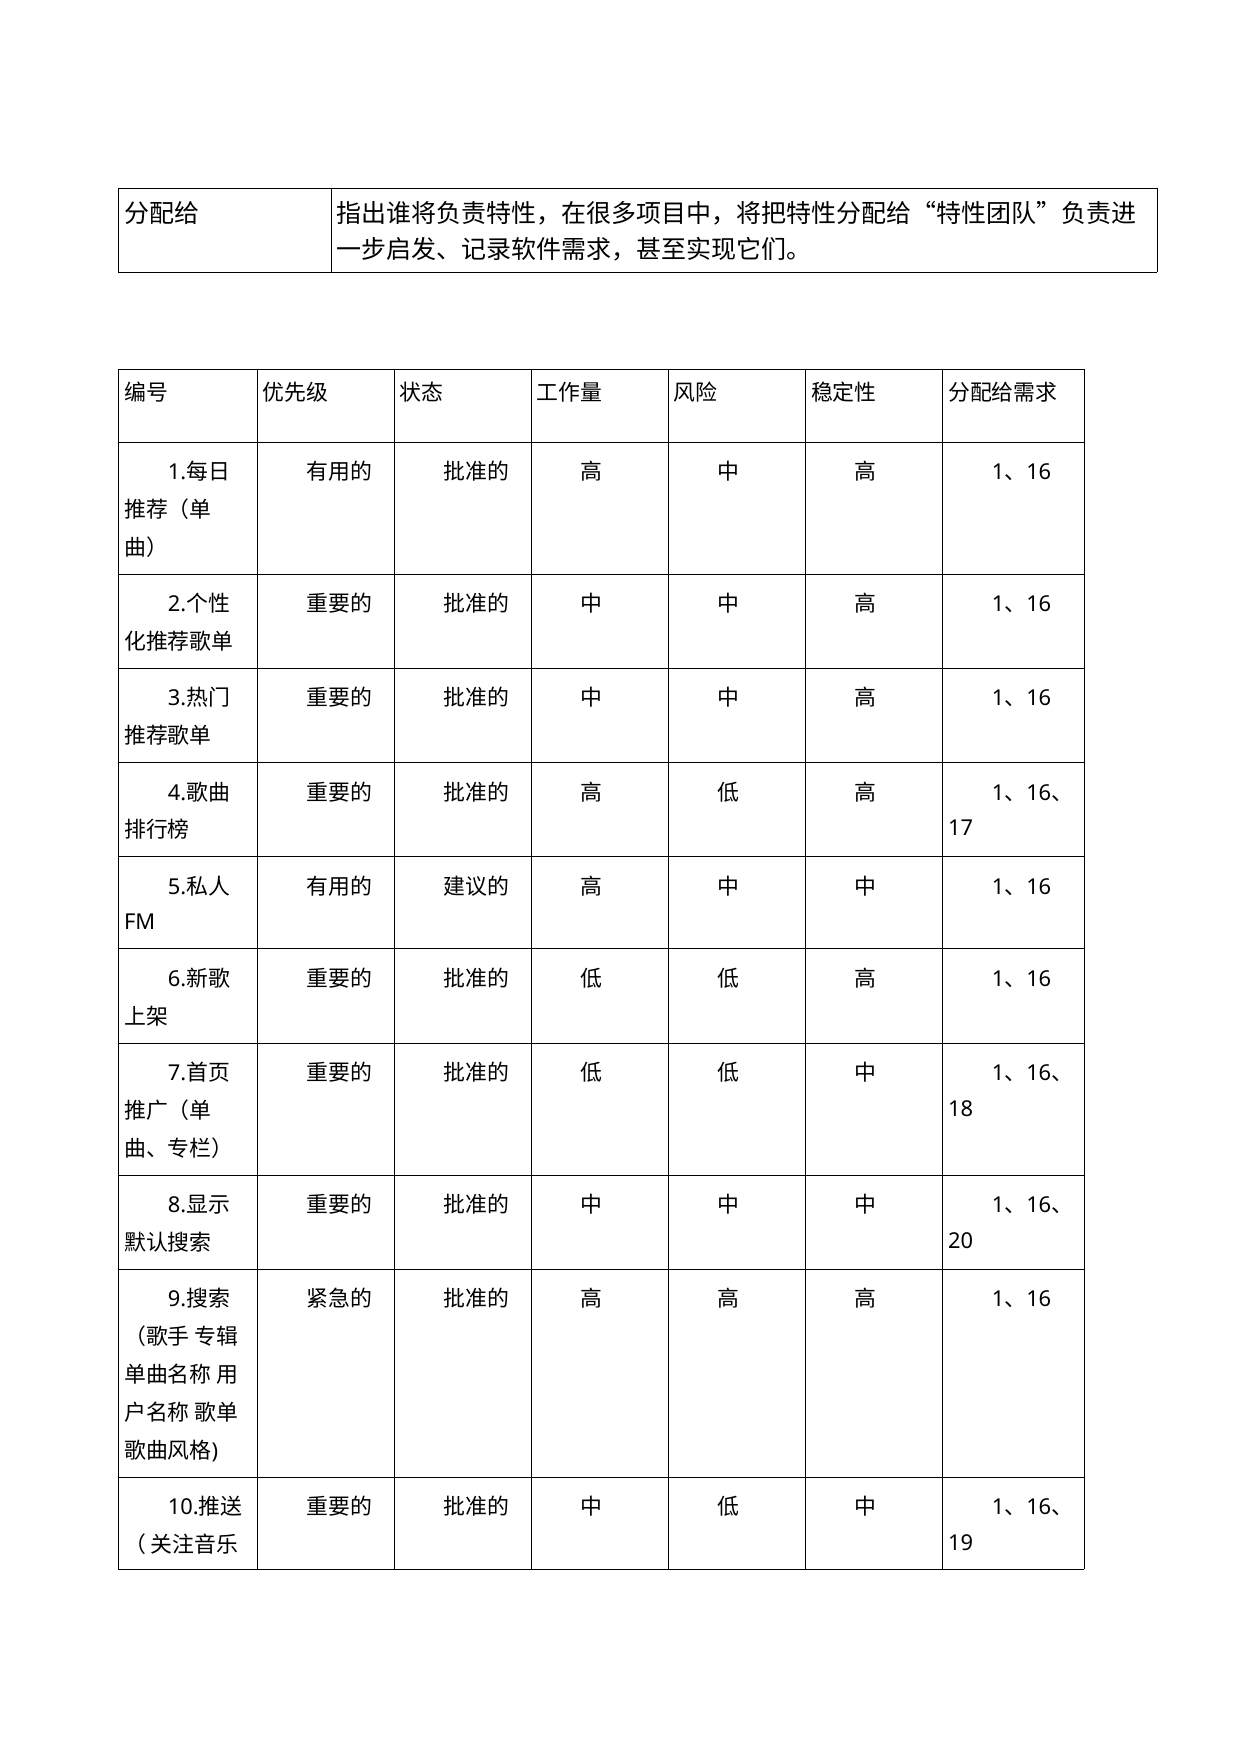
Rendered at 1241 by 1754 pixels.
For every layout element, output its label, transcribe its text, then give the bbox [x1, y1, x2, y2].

table_cell 批准的 [395, 1044, 531, 1174]
table_cell 低 [532, 1044, 668, 1174]
table_cell 重要的 [258, 669, 394, 762]
table_cell 2.个性化推荐歌单 [119, 575, 257, 668]
table_cell 高 [806, 949, 942, 1042]
table_cell 1.每日推荐（单曲） [119, 443, 257, 574]
table_cell 1、16 [943, 1270, 1084, 1477]
table_header 状态 [395, 370, 531, 442]
table_cell 高 [532, 443, 668, 574]
table_cell 9.搜索（歌手 专辑单曲名称 用户名称 歌单 歌曲风格) [119, 1270, 257, 1477]
table_cell 紧急的 [258, 1270, 394, 1477]
table_cell 低 [669, 1044, 805, 1174]
table_cell 中 [806, 1044, 942, 1174]
table_cell 重要的 [258, 575, 394, 668]
table_cell 高 [532, 763, 668, 856]
table_cell 低 [669, 949, 805, 1042]
table_cell 高 [806, 669, 942, 762]
table_cell 高 [806, 1270, 942, 1477]
table_cell 1、16 [943, 443, 1084, 574]
table_cell 高 [806, 575, 942, 668]
table_cell 批准的 [395, 949, 531, 1042]
table_cell 中 [669, 575, 805, 668]
table_cell 批准的 [395, 669, 531, 762]
table_cell 低 [669, 1478, 805, 1569]
table_header 工作量 [532, 370, 668, 442]
table_cell 批准的 [395, 443, 531, 574]
table_cell 重要的 [258, 1176, 394, 1269]
table_cell 有用的 [258, 443, 394, 574]
table_header 编号 [119, 370, 257, 442]
table_cell 7.首页推广（单曲、专栏） [119, 1044, 257, 1174]
table_header 稳定性 [806, 370, 942, 442]
table_cell 1、16、18 [943, 1044, 1084, 1174]
table_cell 重要的 [258, 763, 394, 856]
table_cell 1、16 [943, 857, 1084, 948]
table_cell 中 [669, 443, 805, 574]
table_cell 中 [669, 669, 805, 762]
table_cell 建议的 [395, 857, 531, 948]
table_cell 5.私人FM [119, 857, 257, 948]
table_cell 高 [806, 443, 942, 574]
table_cell 6.新歌上架 [119, 949, 257, 1042]
table_header 风险 [669, 370, 805, 442]
table_cell 中 [532, 669, 668, 762]
table_cell 4.歌曲排行榜 [119, 763, 257, 856]
table_cell 1、16、20 [943, 1176, 1084, 1269]
table_cell 1、16 [943, 575, 1084, 668]
table_cell 重要的 [258, 1478, 394, 1569]
table_cell 1、16 [943, 949, 1084, 1042]
table_cell 中 [532, 1176, 668, 1269]
table_cell 批准的 [395, 1270, 531, 1477]
table_cell 有用的 [258, 857, 394, 948]
table_cell 1、16、19 [943, 1478, 1084, 1569]
table_cell 中 [532, 575, 668, 668]
table_cell 中 [532, 1478, 668, 1569]
table_cell 高 [806, 763, 942, 856]
table_cell 高 [669, 1270, 805, 1477]
table_header 优先级 [258, 370, 394, 442]
table_cell 低 [532, 949, 668, 1042]
table_cell 高 [532, 1270, 668, 1477]
table_cell 3.热门推荐歌单 [119, 669, 257, 762]
table_cell 低 [669, 763, 805, 856]
table_header 分配给需求 [943, 370, 1084, 442]
table_cell 指出谁将负责特性，在很多项目中，将把特性分配给“特性团队”负责进一步启发、记录软件需求，甚至实现它们。 [332, 189, 1157, 272]
table_cell 批准的 [395, 1176, 531, 1269]
table_cell 重要的 [258, 1044, 394, 1174]
table_cell 10.推送（ 关注音乐 [119, 1478, 257, 1569]
table_cell 批准的 [395, 575, 531, 668]
table_cell 1、16、17 [943, 763, 1084, 856]
table_cell 分配给 [119, 189, 331, 272]
table_cell 重要的 [258, 949, 394, 1042]
table_cell 中 [806, 857, 942, 948]
table_cell 高 [532, 857, 668, 948]
table_cell 中 [806, 1176, 942, 1269]
table_cell 中 [806, 1478, 942, 1569]
table_cell 批准的 [395, 763, 531, 856]
table_cell 中 [669, 857, 805, 948]
table_cell 1、16 [943, 669, 1084, 762]
table_cell 批准的 [395, 1478, 531, 1569]
table_cell 中 [669, 1176, 805, 1269]
table_cell 8.显示默认搜索 [119, 1176, 257, 1269]
